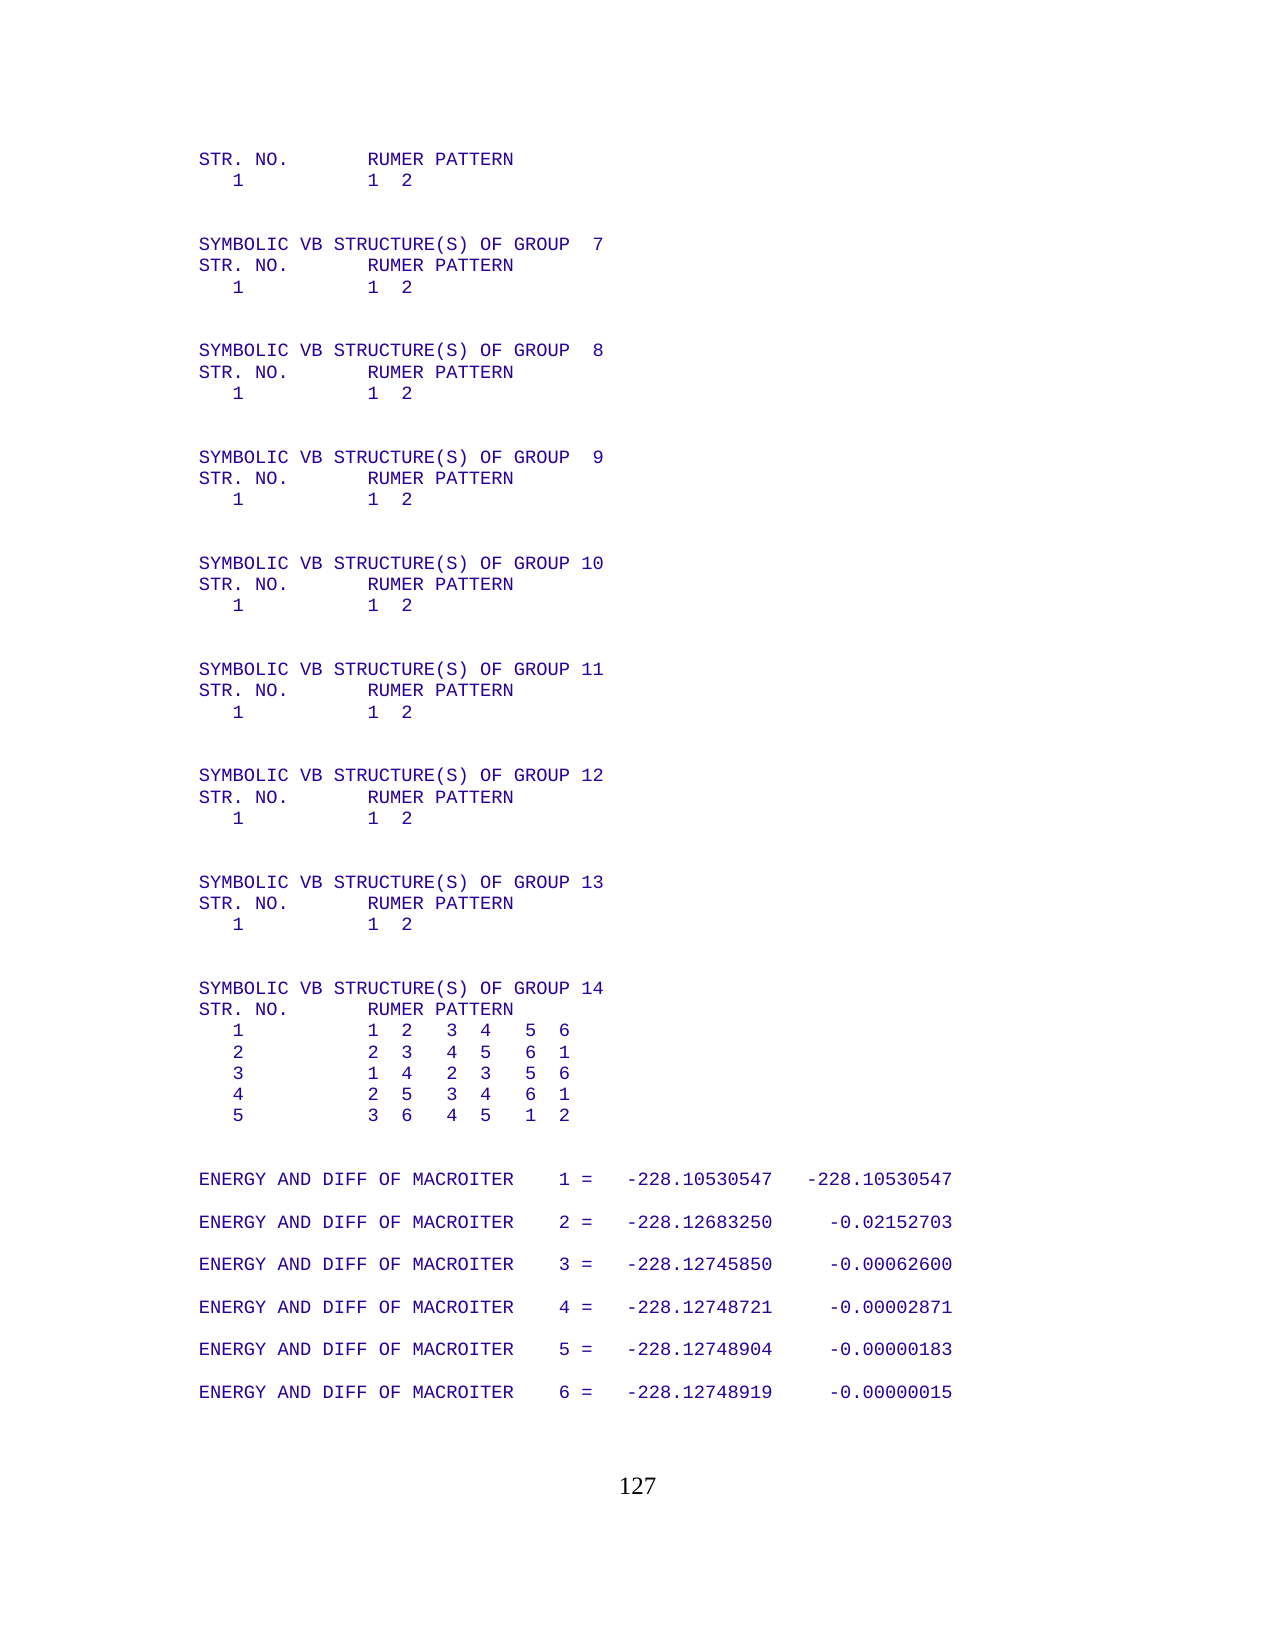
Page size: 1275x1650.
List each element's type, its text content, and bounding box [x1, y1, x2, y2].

text SYMBOLIC VB STRUCTURE(S) OF GROUP 8 [187, 341, 1087, 362]
text SYMBOLIC VB STRUCTURE(S) OF GROUP 13 [187, 872, 1087, 894]
text STR. NO. RUMER PATTERN [187, 787, 1087, 809]
text STR. NO. RUMER PATTERN [187, 256, 1087, 277]
text STR. NO. RUMER PATTERN [187, 469, 1087, 490]
text ENERGY AND DIFF OF MACROITER 2 = -228.12683250 -0.02152703 [187, 1212, 1087, 1234]
text ENERGY AND DIFF OF MACROITER 6 = -228.12748919 -0.00000015 [187, 1382, 1087, 1404]
text SYMBOLIC VB STRUCTURE(S) OF GROUP 9 [187, 447, 1087, 469]
text 1 1 2 [187, 596, 1087, 617]
text SYMBOLIC VB STRUCTURE(S) OF GROUP 11 [187, 660, 1087, 681]
text 1 1 2 [187, 171, 1087, 192]
text SYMBOLIC VB STRUCTURE(S) OF GROUP 12 [187, 766, 1087, 787]
text 4 2 5 3 4 6 1 [187, 1085, 1087, 1106]
text 3 1 4 2 3 5 6 [187, 1064, 1087, 1085]
text ENERGY AND DIFF OF MACROITER 3 = -228.12745850 -0.00062600 [187, 1255, 1087, 1276]
text 1 1 2 [187, 809, 1087, 830]
text STR. NO. RUMER PATTERN [187, 362, 1087, 384]
text 1 1 2 3 4 5 6 [187, 1021, 1087, 1042]
text STR. NO. RUMER PATTERN [187, 681, 1087, 702]
text 1 1 2 [187, 277, 1087, 299]
text 1 1 2 [187, 384, 1087, 405]
text ENERGY AND DIFF OF MACROITER 5 = -228.12748904 -0.00000183 [187, 1340, 1087, 1361]
text STR. NO. RUMER PATTERN [187, 1000, 1087, 1021]
text STR. NO. RUMER PATTERN [187, 575, 1087, 596]
text ENERGY AND DIFF OF MACROITER 1 = -228.10530547 -228.10530547 [187, 1170, 1087, 1191]
text 1 1 2 [187, 702, 1087, 724]
text SYMBOLIC VB STRUCTURE(S) OF GROUP 14 [187, 979, 1087, 1000]
text 5 3 6 4 5 1 2 [187, 1106, 1087, 1127]
text STR. NO. RUMER PATTERN [187, 894, 1087, 915]
text STR. NO. RUMER PATTERN [187, 150, 1087, 171]
text 2 2 3 4 5 6 1 [187, 1042, 1087, 1064]
text ENERGY AND DIFF OF MACROITER 4 = -228.12748721 -0.00002871 [187, 1297, 1087, 1319]
text 1 1 2 [187, 490, 1087, 511]
text 1 1 2 [187, 915, 1087, 936]
text SYMBOLIC VB STRUCTURE(S) OF GROUP 10 [187, 554, 1087, 575]
text SYMBOLIC VB STRUCTURE(S) OF GROUP 7 [187, 235, 1087, 256]
